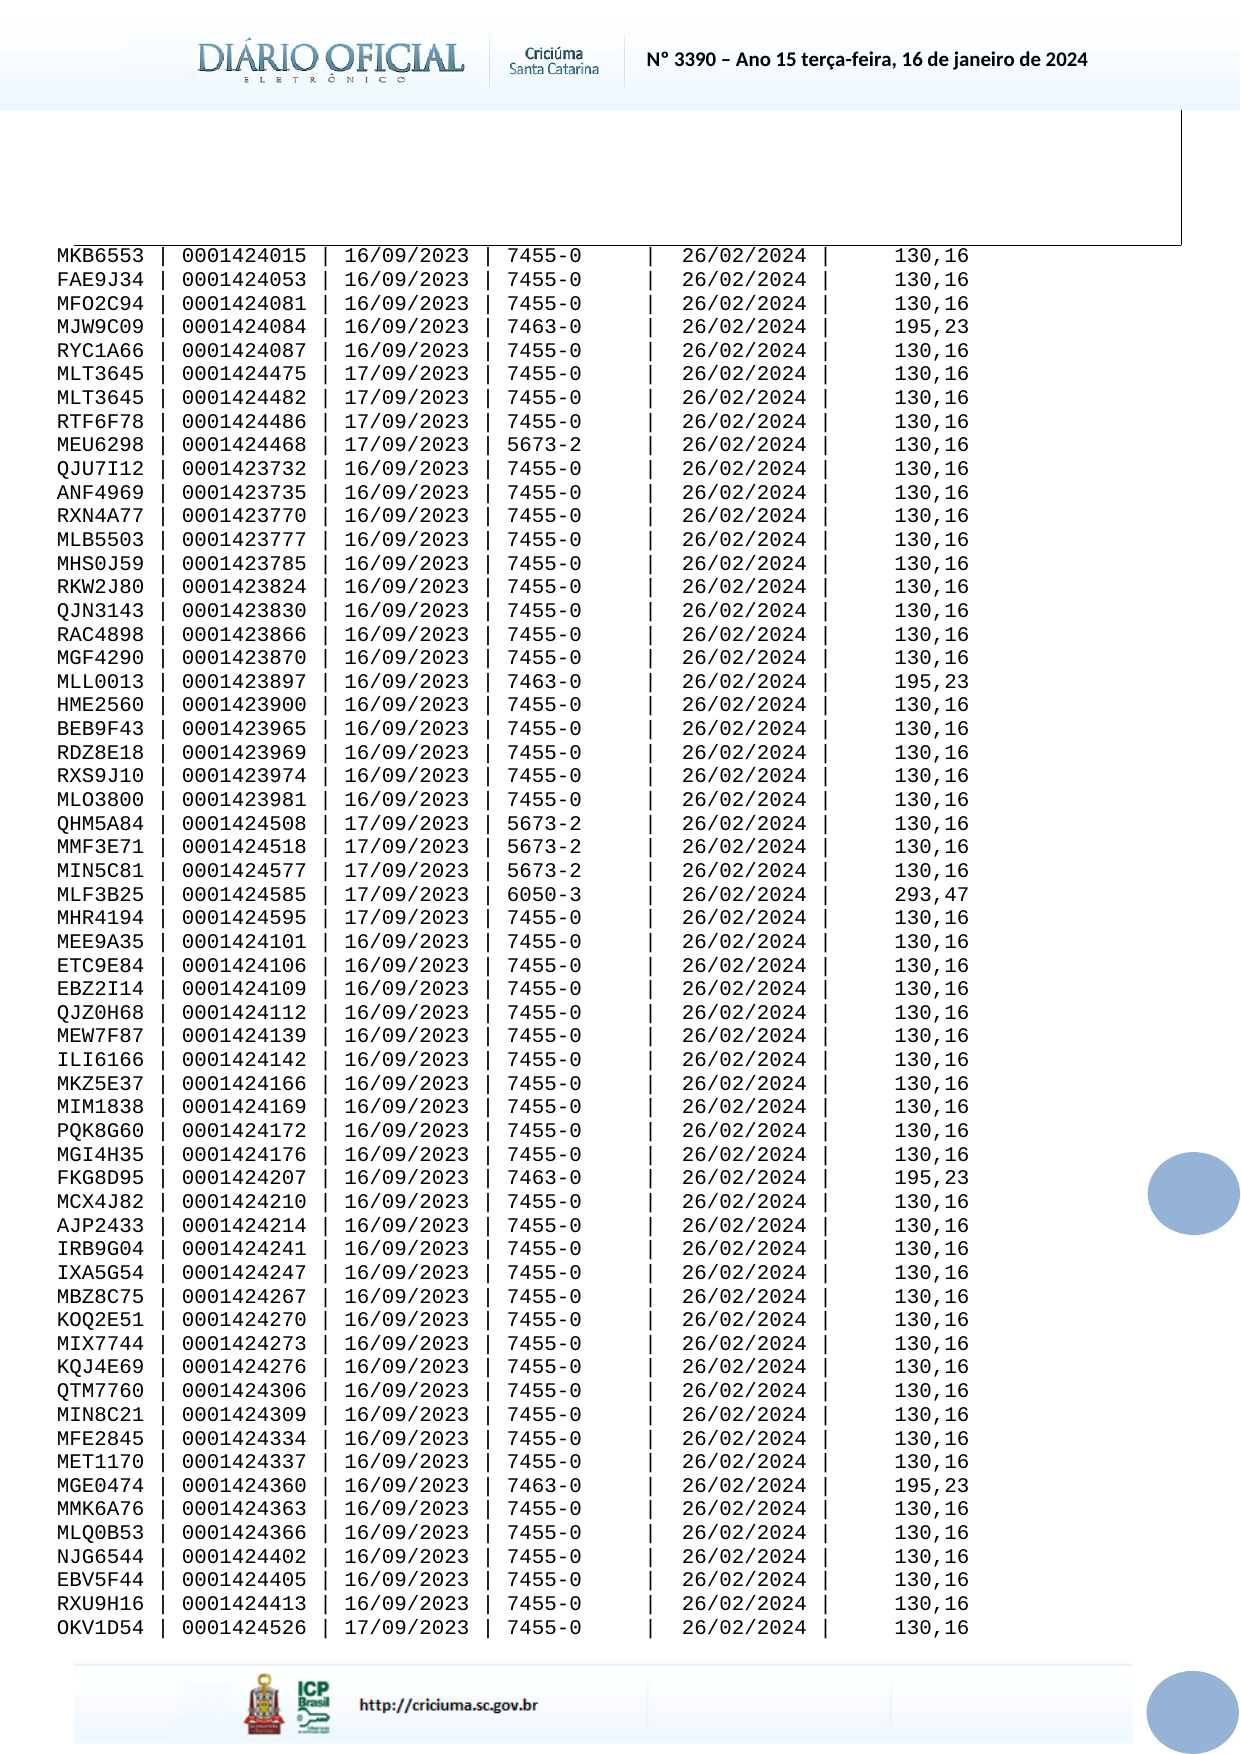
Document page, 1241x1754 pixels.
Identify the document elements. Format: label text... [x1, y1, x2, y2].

text ETC9E84 | 0001424106 | 16/09/2023 | 7455-0 | 26/02/2024 | 130,16 [44, 954, 1181, 978]
text PQK8G60 | 0001424172 | 16/09/2023 | 7455-0 | 26/02/2024 | 130,16 [44, 1120, 1181, 1144]
text RXS9J10 | 0001423974 | 16/09/2023 | 7455-0 | 26/02/2024 | 130,16 [44, 765, 1181, 789]
text MIM1838 | 0001424169 | 16/09/2023 | 7455-0 | 26/02/2024 | 130,16 [44, 1096, 1181, 1120]
text BEB9F43 | 0001423965 | 16/09/2023 | 7455-0 | 26/02/2024 | 130,16 [44, 718, 1181, 742]
text FAE9J34 | 0001424053 | 16/09/2023 | 7455-0 | 26/02/2024 | 130,16 [44, 269, 1181, 292]
text OKV1D54 | 0001424526 | 17/09/2023 | 7455-0 | 26/02/2024 | 130,16 [44, 1617, 1181, 1640]
text IRB9G04 | 0001424241 | 16/09/2023 | 7455-0 | 26/02/2024 | 130,16 [44, 1238, 1181, 1262]
text RDZ8E18 | 0001423969 | 16/09/2023 | 7455-0 | 26/02/2024 | 130,16 [44, 742, 1181, 765]
text MET1170 | 0001424337 | 16/09/2023 | 7455-0 | 26/02/2024 | 130,16 [44, 1451, 1181, 1475]
text HME2560 | 0001423900 | 16/09/2023 | 7455-0 | 26/02/2024 | 130,16 [44, 694, 1181, 718]
text MGE0474 | 0001424360 | 16/09/2023 | 7463-0 | 26/02/2024 | 195,23 [44, 1475, 1181, 1498]
text MKB6553 | 0001424015 | 16/09/2023 | 7455-0 | 26/02/2024 | 130,16 [44, 245, 1181, 269]
text FKG8D95 | 0001424207 | 16/09/2023 | 7463-0 | 26/02/2024 | 195,23 [44, 1167, 1157, 1191]
text RXN4A77 | 0001423770 | 16/09/2023 | 7455-0 | 26/02/2024 | 130,16 [44, 505, 1181, 529]
text MLB5503 | 0001423777 | 16/09/2023 | 7455-0 | 26/02/2024 | 130,16 [44, 529, 1181, 553]
text MEE9A35 | 0001424101 | 16/09/2023 | 7455-0 | 26/02/2024 | 130,16 [44, 931, 1181, 954]
text NJG6544 | 0001424402 | 16/09/2023 | 7455-0 | 26/02/2024 | 130,16 [44, 1546, 1181, 1569]
text MGI4H35 | 0001424176 | 16/09/2023 | 7455-0 | 26/02/2024 | 130,16 [44, 1144, 1181, 1167]
text RAC4898 | 0001423866 | 16/09/2023 | 7455-0 | 26/02/2024 | 130,16 [44, 623, 1181, 647]
text MEU6298 | 0001424468 | 17/09/2023 | 5673-2 | 26/02/2024 | 130,16 [44, 434, 1181, 458]
text KOQ2E51 | 0001424270 | 16/09/2023 | 7455-0 | 26/02/2024 | 130,16 [44, 1309, 1181, 1333]
text MJW9C09 | 0001424084 | 16/09/2023 | 7463-0 | 26/02/2024 | 195,23 [44, 316, 1181, 340]
text EBZ2I14 | 0001424109 | 16/09/2023 | 7455-0 | 26/02/2024 | 130,16 [44, 978, 1181, 1002]
text RTF6F78 | 0001424486 | 17/09/2023 | 7455-0 | 26/02/2024 | 130,16 [44, 411, 1181, 434]
text MGF4290 | 0001423870 | 16/09/2023 | 7455-0 | 26/02/2024 | 130,16 [44, 647, 1181, 671]
text MHS0J59 | 0001423785 | 16/09/2023 | 7455-0 | 26/02/2024 | 130,16 [44, 553, 1181, 576]
text MLQ0B53 | 0001424366 | 16/09/2023 | 7455-0 | 26/02/2024 | 130,16 [44, 1522, 1181, 1546]
text QJU7I12 | 0001423732 | 16/09/2023 | 7455-0 | 26/02/2024 | 130,16 [44, 458, 1181, 482]
text KQJ4E69 | 0001424276 | 16/09/2023 | 7455-0 | 26/02/2024 | 130,16 [44, 1357, 1181, 1380]
text MIN8C21 | 0001424309 | 16/09/2023 | 7455-0 | 26/02/2024 | 130,16 [44, 1404, 1181, 1427]
text AJP2433 | 0001424214 | 16/09/2023 | 7455-0 | 26/02/2024 | 130,16 [44, 1215, 1181, 1238]
text ILI6166 | 0001424142 | 16/09/2023 | 7455-0 | 26/02/2024 | 130,16 [44, 1049, 1181, 1073]
text IXA5G54 | 0001424247 | 16/09/2023 | 7455-0 | 26/02/2024 | 130,16 [44, 1262, 1181, 1286]
text MLF3B25 | 0001424585 | 17/09/2023 | 6050-3 | 26/02/2024 | 293,47 [44, 884, 1181, 907]
text EBV5F44 | 0001424405 | 16/09/2023 | 7455-0 | 26/02/2024 | 130,16 [44, 1569, 1181, 1593]
text MIX7744 | 0001424273 | 16/09/2023 | 7455-0 | 26/02/2024 | 130,16 [44, 1333, 1181, 1357]
text MKZ5E37 | 0001424166 | 16/09/2023 | 7455-0 | 26/02/2024 | 130,16 [44, 1073, 1181, 1096]
text QTM7760 | 0001424306 | 16/09/2023 | 7455-0 | 26/02/2024 | 130,16 [44, 1380, 1181, 1404]
text MMK6A76 | 0001424363 | 16/09/2023 | 7455-0 | 26/02/2024 | 130,16 [44, 1498, 1181, 1522]
text MCX4J82 | 0001424210 | 16/09/2023 | 7455-0 | 26/02/2024 | 130,16 [44, 1191, 1153, 1215]
text MFE2845 | 0001424334 | 16/09/2023 | 7455-0 | 26/02/2024 | 130,16 [44, 1427, 1181, 1451]
text QHM5A84 | 0001424508 | 17/09/2023 | 5673-2 | 26/02/2024 | 130,16 [44, 813, 1181, 836]
text RKW2J80 | 0001423824 | 16/09/2023 | 7455-0 | 26/02/2024 | 130,16 [44, 576, 1181, 600]
text QJZ0H68 | 0001424112 | 16/09/2023 | 7455-0 | 26/02/2024 | 130,16 [44, 1002, 1181, 1026]
text MLL0013 | 0001423897 | 16/09/2023 | 7463-0 | 26/02/2024 | 195,23 [44, 671, 1181, 694]
text QJN3143 | 0001423830 | 16/09/2023 | 7455-0 | 26/02/2024 | 130,16 [44, 600, 1181, 623]
text MBZ8C75 | 0001424267 | 16/09/2023 | 7455-0 | 26/02/2024 | 130,16 [44, 1286, 1181, 1309]
text MLT3645 | 0001424482 | 17/09/2023 | 7455-0 | 26/02/2024 | 130,16 [44, 387, 1181, 411]
text MLO3800 | 0001423981 | 16/09/2023 | 7455-0 | 26/02/2024 | 130,16 [44, 789, 1181, 813]
text MEW7F87 | 0001424139 | 16/09/2023 | 7455-0 | 26/02/2024 | 130,16 [44, 1026, 1181, 1049]
text MIN5C81 | 0001424577 | 17/09/2023 | 5673-2 | 26/02/2024 | 130,16 [44, 860, 1181, 884]
text RXU9H16 | 0001424413 | 16/09/2023 | 7455-0 | 26/02/2024 | 130,16 [44, 1593, 1181, 1617]
text MFO2C94 | 0001424081 | 16/09/2023 | 7455-0 | 26/02/2024 | 130,16 [44, 292, 1181, 316]
text MLT3645 | 0001424475 | 17/09/2023 | 7455-0 | 26/02/2024 | 130,16 [44, 363, 1181, 387]
text MMF3E71 | 0001424518 | 17/09/2023 | 5673-2 | 26/02/2024 | 130,16 [44, 836, 1181, 860]
text ANF4969 | 0001423735 | 16/09/2023 | 7455-0 | 26/02/2024 | 130,16 [44, 482, 1181, 505]
text RYC1A66 | 0001424087 | 16/09/2023 | 7455-0 | 26/02/2024 | 130,16 [44, 340, 1181, 363]
text MHR4194 | 0001424595 | 17/09/2023 | 7455-0 | 26/02/2024 | 130,16 [44, 907, 1181, 931]
